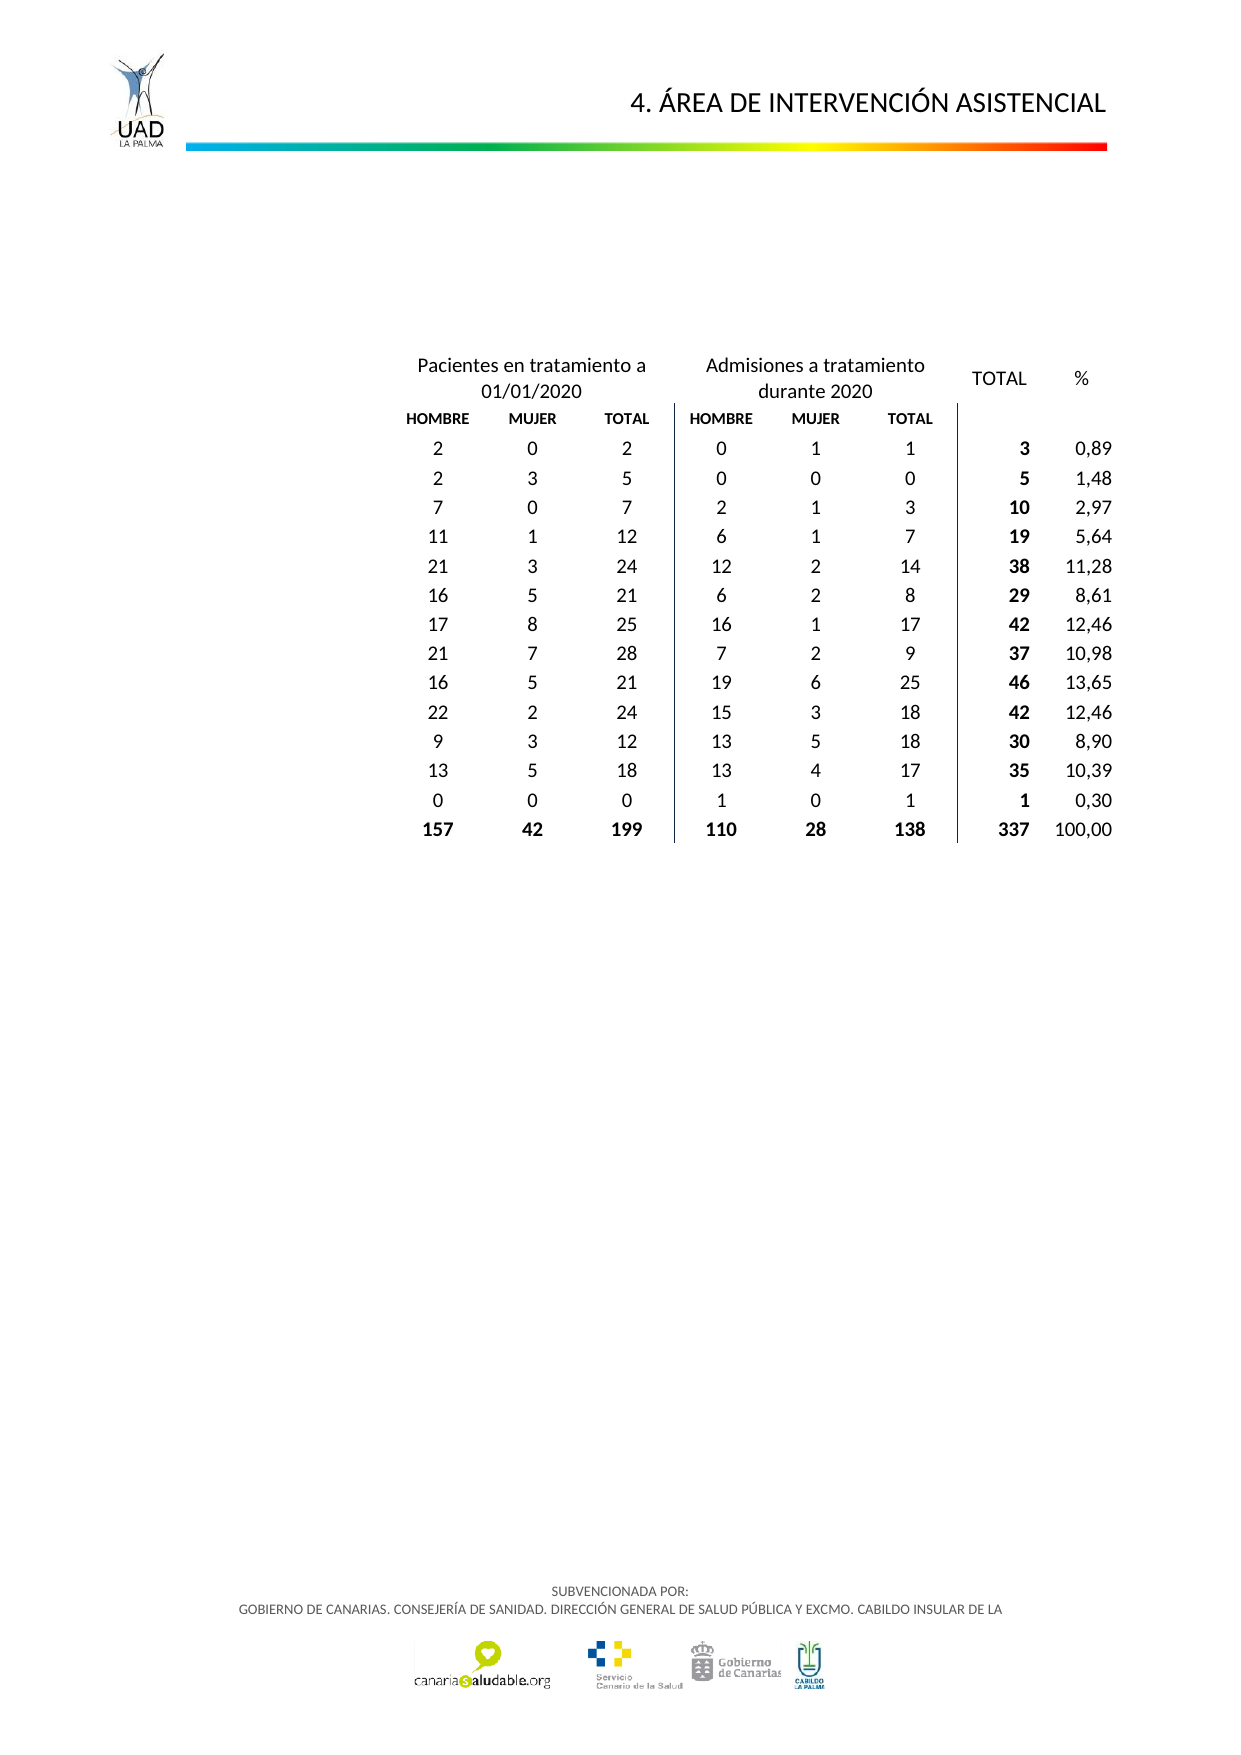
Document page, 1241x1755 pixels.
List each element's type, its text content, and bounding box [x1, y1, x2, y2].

table_cell 0 [486, 434, 579, 462]
table_cell 29 [958, 581, 1040, 608]
table_cell 15 [675, 697, 768, 725]
table_cell 3 [769, 697, 862, 725]
table_cell 1 [486, 522, 579, 550]
table_cell 1 [769, 609, 862, 637]
table_cell HOMBRE [391, 404, 485, 433]
table_cell 38 [958, 552, 1040, 579]
table_cell 16 [675, 609, 768, 637]
table_cell 6 [769, 668, 862, 696]
table_cell 2020 [120, 785, 390, 813]
table_cell % [1041, 353, 1123, 403]
table_cell 8 [486, 609, 579, 637]
table_cell 1 [863, 785, 957, 813]
table_cell 8,90 [1041, 726, 1123, 754]
table_cell HOMBRE [675, 404, 768, 433]
table_cell 1,48 [1041, 463, 1123, 491]
table_cell 18 [863, 697, 957, 725]
table_cell 25 [863, 668, 957, 696]
table_cell 21 [580, 581, 674, 608]
table_cell 8 [863, 581, 957, 608]
table_cell 1985 – 1989 [120, 581, 390, 608]
table_cell 25 [580, 609, 674, 637]
table_cell 1 [769, 434, 862, 462]
table_cell 0,89 [1041, 434, 1123, 462]
table_cell 0 [486, 785, 579, 813]
table_cell 2 [391, 463, 485, 491]
table_cell 12,46 [1041, 609, 1123, 637]
table_cell Pacientes en tratamiento a 01/01/2020 [391, 353, 674, 403]
table_cell 12,46 [1041, 697, 1123, 725]
table_cell 0 [769, 463, 862, 491]
table_cell 0 [863, 463, 957, 491]
table_cell 1975 – 1979 [120, 522, 390, 550]
table_cell 0 [391, 785, 485, 813]
table_cell MUJER [769, 404, 862, 433]
table_cell 2005 – 2009 [120, 697, 390, 725]
table_cell 14 [863, 552, 957, 579]
table_cell 21 [391, 638, 485, 666]
table_cell 3 [486, 552, 579, 579]
table_cell 7 [675, 638, 768, 666]
table_cell 3 [486, 726, 579, 754]
table_cell 2,97 [1041, 493, 1123, 521]
table_cell 13 [675, 726, 768, 754]
table_cell 7 [391, 493, 485, 521]
table_cell 1965 – 1969 [120, 463, 390, 491]
table_cell 16 [391, 668, 485, 696]
table_cell MUJER [486, 404, 579, 433]
table_cell [120, 404, 390, 433]
table_cell 13,65 [1041, 668, 1123, 696]
table_cell 0 [580, 785, 674, 813]
table_cell 157 [391, 814, 485, 843]
table_cell 17 [863, 609, 957, 637]
table_cell 2010 – 2014 [120, 726, 390, 754]
table_cell 199 [580, 814, 674, 843]
table_cell 1960 – 1964 [120, 434, 390, 462]
table_cell 1970 – 1974 [120, 493, 390, 521]
table_cell 12 [580, 726, 674, 754]
table_cell 2 [769, 552, 862, 579]
table_cell 19 [675, 668, 768, 696]
table_cell 35 [958, 756, 1040, 784]
table_cell 37 [958, 638, 1040, 666]
table_cell 17 [391, 609, 485, 637]
table_cell 42 [486, 814, 579, 843]
table_cell 1 [958, 785, 1040, 813]
table_cell 6 [675, 581, 768, 608]
table_cell 46 [958, 668, 1040, 696]
table_cell 19 [958, 522, 1040, 550]
table_cell 0 [675, 463, 768, 491]
table_cell TOTAL [958, 353, 1040, 403]
table_cell 0 [486, 493, 579, 521]
table_cell Admisiones a tratamiento durante 2020 [674, 353, 957, 403]
table_cell 10 [958, 493, 1040, 521]
table_cell 1995 – 1999 [120, 638, 390, 666]
table_cell 2000 – 2004 [120, 668, 390, 696]
table_cell 10,98 [1041, 638, 1123, 666]
table_cell 3 [863, 493, 957, 521]
table_cell 1 [769, 522, 862, 550]
table_cell 13 [675, 756, 768, 784]
table_cell 21 [391, 552, 485, 579]
table_cell 28 [769, 814, 862, 843]
table_cell [958, 404, 1040, 433]
table_cell 28 [580, 638, 674, 666]
table_cell 42 [958, 609, 1040, 637]
table_cell 2 [391, 434, 485, 462]
table_cell 9 [391, 726, 485, 754]
table_header AÑO DE INICIO DE CONSUMO EN LA DROGA DEMANDA A TRATAMIENTO [120, 321, 1123, 351]
table_cell 3 [958, 434, 1040, 462]
table_cell 0 [675, 434, 768, 462]
table_cell 42 [958, 697, 1040, 725]
table_cell 5,64 [1041, 522, 1123, 550]
table_cell 0,30 [1041, 785, 1123, 813]
table_cell 1 [863, 434, 957, 462]
table_cell 5 [769, 726, 862, 754]
table_cell 2 [580, 434, 674, 462]
table_cell 7 [486, 638, 579, 666]
table_cell [120, 353, 390, 403]
table_cell 1990 – 1994 [120, 609, 390, 637]
table_cell [120, 814, 390, 843]
table_cell 3 [486, 463, 579, 491]
table_cell 18 [863, 726, 957, 754]
table_cell 9 [863, 638, 957, 666]
table_cell 337 [958, 814, 1040, 843]
table_cell 11,28 [1041, 552, 1123, 579]
table_cell 2 [675, 493, 768, 521]
table_cell 24 [580, 552, 674, 579]
table_cell 11 [391, 522, 485, 550]
table_cell 10,39 [1041, 756, 1123, 784]
table_cell 7 [863, 522, 957, 550]
table_cell 2 [486, 697, 579, 725]
table_cell 5 [486, 756, 579, 784]
table_cell 18 [580, 756, 674, 784]
table_cell [1041, 404, 1123, 433]
table_cell 12 [580, 522, 674, 550]
table_cell 22 [391, 697, 485, 725]
table_cell 1980 – 1984 [120, 552, 390, 579]
table_cell 8,61 [1041, 581, 1123, 608]
table_cell 17 [863, 756, 957, 784]
table_cell 138 [863, 814, 957, 843]
table_cell 100,00 [1041, 814, 1123, 843]
table_cell 12 [675, 552, 768, 579]
table_cell 13 [391, 756, 485, 784]
table_cell 7 [580, 493, 674, 521]
table_cell TOTAL [863, 404, 957, 433]
table_cell 110 [675, 814, 768, 843]
table_cell 5 [958, 463, 1040, 491]
table_cell 2015 – 2019 [120, 756, 390, 784]
table_cell 4 [769, 756, 862, 784]
table_cell 2 [769, 581, 862, 608]
table_cell 2 [769, 638, 862, 666]
table_cell 24 [580, 697, 674, 725]
table_cell 6 [675, 522, 768, 550]
table_cell 5 [486, 581, 579, 608]
table_cell 0 [769, 785, 862, 813]
table_cell 5 [486, 668, 579, 696]
table_cell 21 [580, 668, 674, 696]
table_cell 16 [391, 581, 485, 608]
table_cell TOTAL [580, 404, 674, 433]
table_cell 1 [675, 785, 768, 813]
table_cell 5 [580, 463, 674, 491]
table_cell 1 [769, 493, 862, 521]
table_cell 30 [958, 726, 1040, 754]
